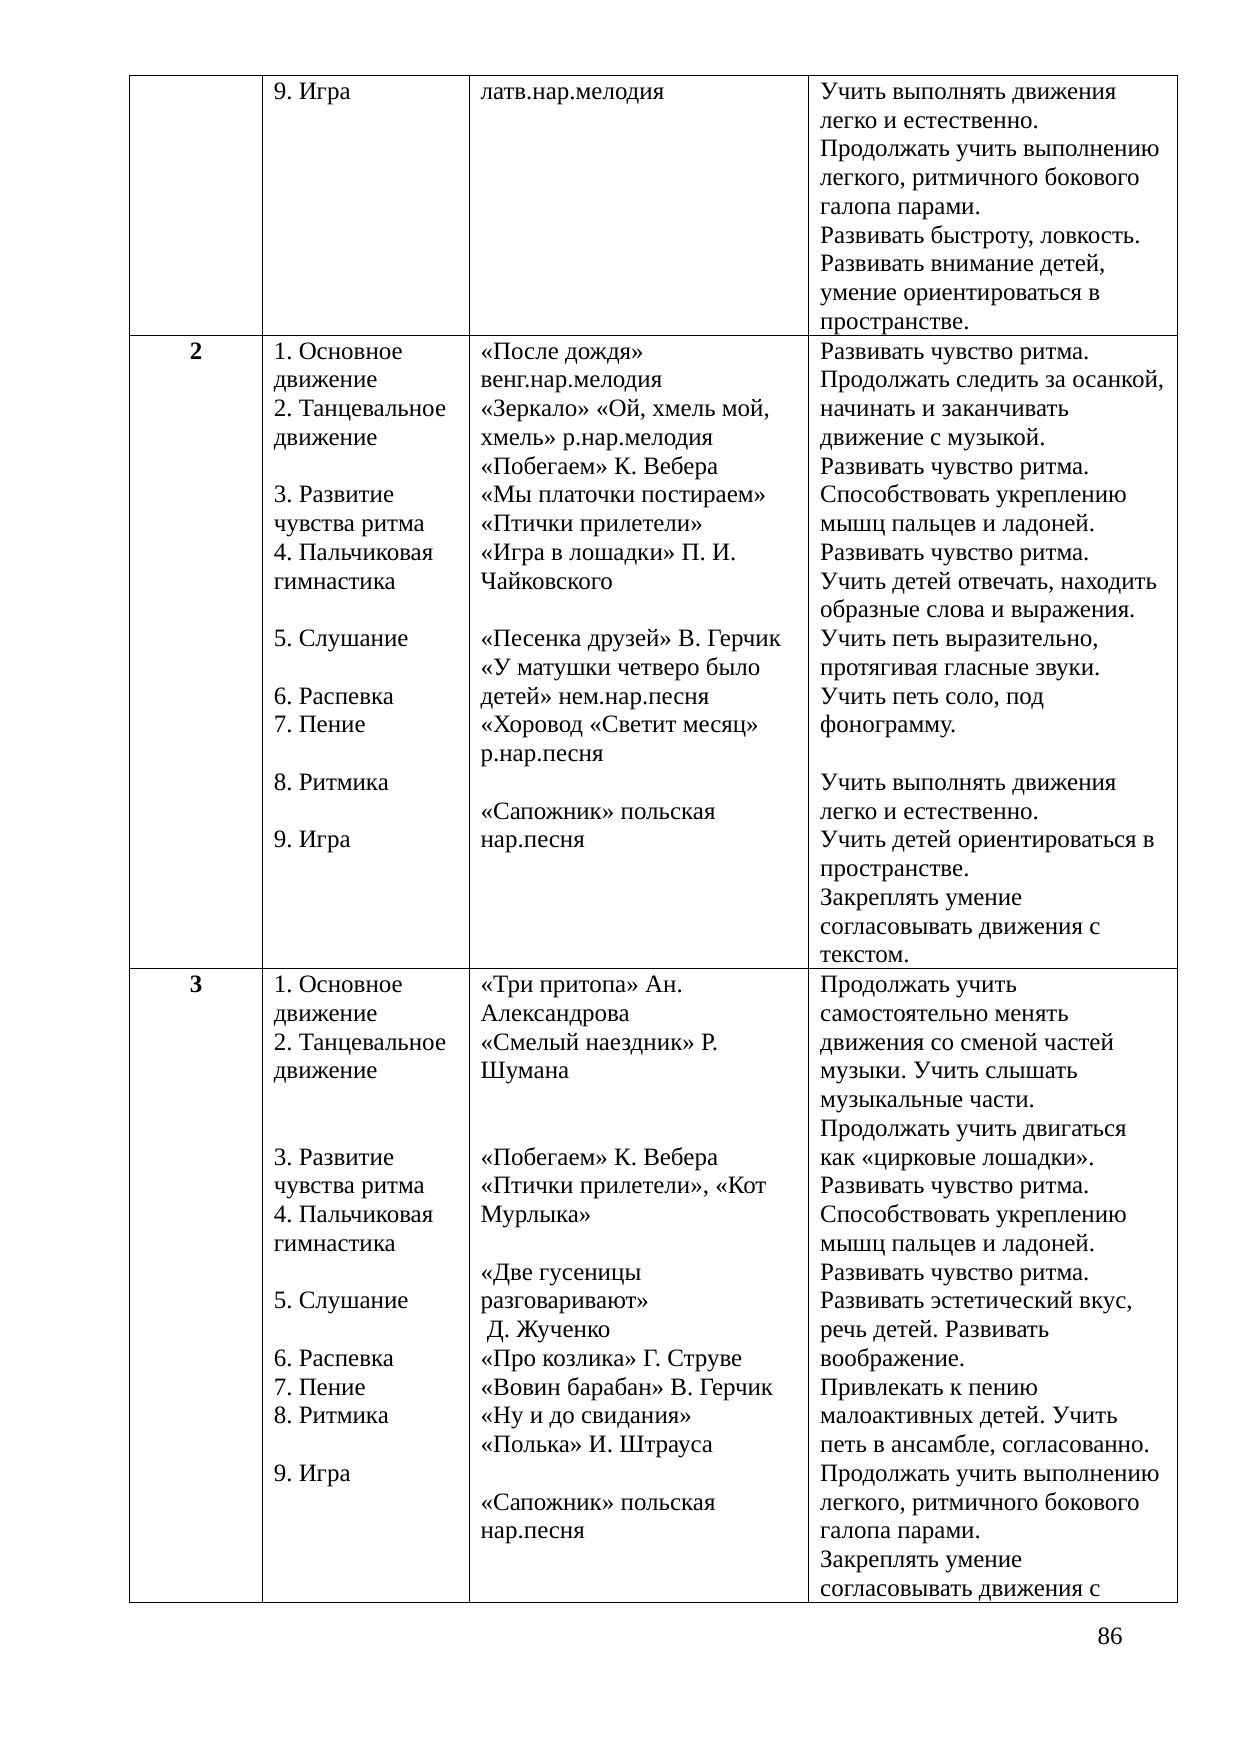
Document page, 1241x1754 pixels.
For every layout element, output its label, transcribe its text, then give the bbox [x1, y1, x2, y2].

table_cell Продолжать учить самостоятельно менять движения со сменой частей музыки. Учить слышать музыкальные части. Продолжать учить двигаться как «цирковые лошадки». Развивать чувство ритма. Способствовать укреплению мышц пальцев и ладоней. Развивать чувство ритма. Развивать эстетический вкус, речь детей. Развивать воображение. Привлекать к пению малоактивных детей. Учить петь в ансамбле, согласованно. Продолжать учить выполнению легкого, ритмичного бокового галопа парами. Закреплять умение согласовывать движения с [809, 969, 1177, 1602]
table_cell 1. Основное движение 2. Танцевальное движение 3. Развитие чувства ритма 4. Пальчиковая гимнастика 5. Слушание 6. Распевка 7. Пение 8. Ритмика 9. Игра [263, 969, 469, 1602]
table_cell 9. Игра [263, 76, 469, 335]
table_cell латв.нар.мелодия [470, 76, 808, 335]
table_cell 1. Основное движение 2. Танцевальное движение 3. Развитие чувства ритма 4. Пальчиковая гимнастика 5. Слушание 6. Распевка 7. Пение 8. Ритмика 9. Игра [263, 336, 469, 968]
table_cell [130, 76, 262, 335]
table_cell 3 [130, 969, 262, 1602]
table_cell 2 [130, 336, 262, 968]
table_cell Учить выполнять движения легко и естественно. Продолжать учить выполнению легкого, ритмичного бокового галопа парами. Развивать быстроту, ловкость. Развивать внимание детей, умение ориентироваться в пространстве. [809, 76, 1177, 335]
table_cell Развивать чувство ритма. Продолжать следить за осанкой, начинать и заканчивать движение с музыкой. Развивать чувство ритма. Способствовать укреплению мышц пальцев и ладоней. Развивать чувство ритма. Учить детей отвечать, находить образные слова и выражения. Учить петь выразительно, протягивая гласные звуки. Учить петь соло, под фонограмму. Учить выполнять движения легко и естественно. Учить детей ориентироваться в пространстве. Закреплять умение согласовывать движения с текстом. [809, 336, 1177, 968]
table_cell «После дождя» венг.нар.мелодия «Зеркало» «Ой, хмель мой, хмель» р.нар.мелодия «Побегаем» К. Вебера «Мы платочки постираем» «Птички прилетели» «Игра в лошадки» П. И. Чайковского «Песенка друзей» В. Герчик «У матушки четверо было детей» нем.нар.песня «Хоровод «Светит месяц» р.нар.песня «Сапожник» польская нар.песня [470, 336, 808, 968]
table_cell «Три притопа» Ан. Александрова «Смелый наездник» Р. Шумана «Побегаем» К. Вебера «Птички прилетели», «Кот Мурлыка» «Две гусеницы разговаривают» Д. Жученко «Про козлика» Г. Струве «Вовин барабан» В. Герчик «Ну и до свидания» «Полька» И. Штрауса «Сапожник» польская нар.песня [470, 969, 808, 1602]
